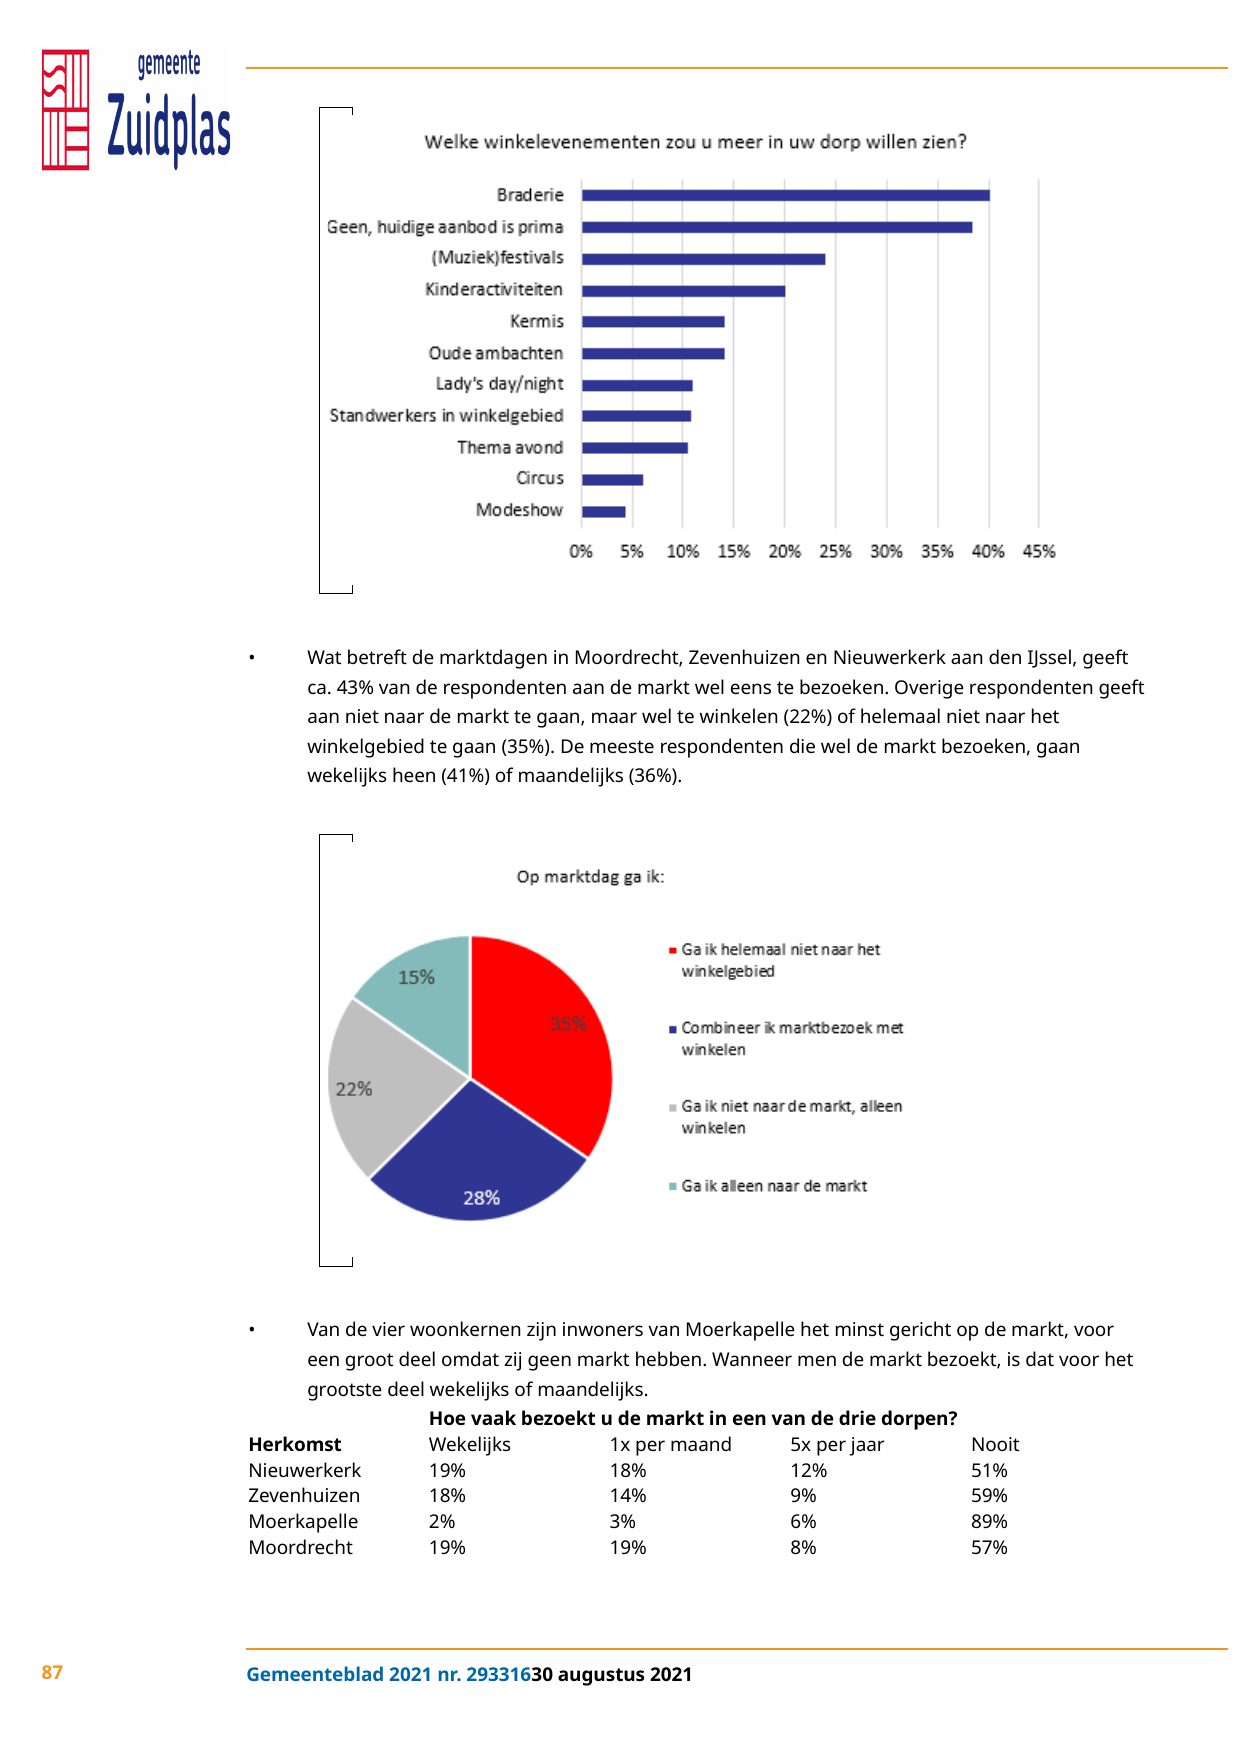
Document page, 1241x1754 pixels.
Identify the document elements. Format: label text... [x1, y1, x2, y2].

table_cell 9% [790, 1483, 971, 1508]
table_cell 18% [429, 1483, 609, 1508]
table_cell 18% [609, 1457, 790, 1483]
table_cell Moerkapelle [248, 1508, 429, 1534]
picture [327, 842, 919, 1257]
table_cell Wekelijks [429, 1431, 609, 1457]
picture [327, 115, 1067, 585]
table_cell 19% [609, 1534, 790, 1560]
table_cell Nieuwerkerk [248, 1457, 429, 1483]
table_cell Zevenhuizen [248, 1483, 429, 1508]
table_cell 1x per maand [609, 1431, 790, 1457]
table_cell 14% [609, 1483, 790, 1508]
table_cell Moordrecht [248, 1534, 429, 1560]
list Van de vier woonkernen zijn inwoners van Moerkapelle het minst gericht op de markt, voor een groot deel omdat zij geen markt hebben. Wanneer men de markt bezoekt, is dat voor het grootste deel wekelijks of maandelijks. [248, 1317, 1152, 1401]
table_cell Herkomst [248, 1431, 429, 1457]
table_cell 57% [971, 1534, 1152, 1560]
table_cell 3% [609, 1508, 790, 1534]
table_cell 12% [790, 1457, 971, 1483]
table_header Hoe vaak bezoekt u de markt in een van de drie dorpen? [429, 1405, 1152, 1431]
table_cell 89% [971, 1508, 1152, 1534]
table_cell 2% [429, 1508, 609, 1534]
table_cell 19% [429, 1534, 609, 1560]
table_cell 19% [429, 1457, 609, 1483]
picture [41, 47, 231, 172]
table_cell Nooit [971, 1431, 1152, 1457]
table_cell 5x per jaar [790, 1431, 971, 1457]
table_cell 8% [790, 1534, 971, 1560]
table_cell 51% [971, 1457, 1152, 1483]
list Wat betreft de marktdagen in Moordrecht, Zevenhuizen en Nieuwerkerk aan den IJssel, geeft ca. 43% van de respondenten aan de markt wel eens te bezoeken. Overige respondenten geeft aan niet naar de markt te gaan, maar wel te winkelen (22%) of helemaal niet naar het winkelgebied te gaan (35%). De meeste respondenten die wel de markt bezoeken, gaan wekelijks heen (41%) of maandelijks (36%). [248, 644, 1152, 788]
table_header [248, 1405, 429, 1431]
table_cell 59% [971, 1483, 1152, 1508]
table_cell 6% [790, 1508, 971, 1534]
